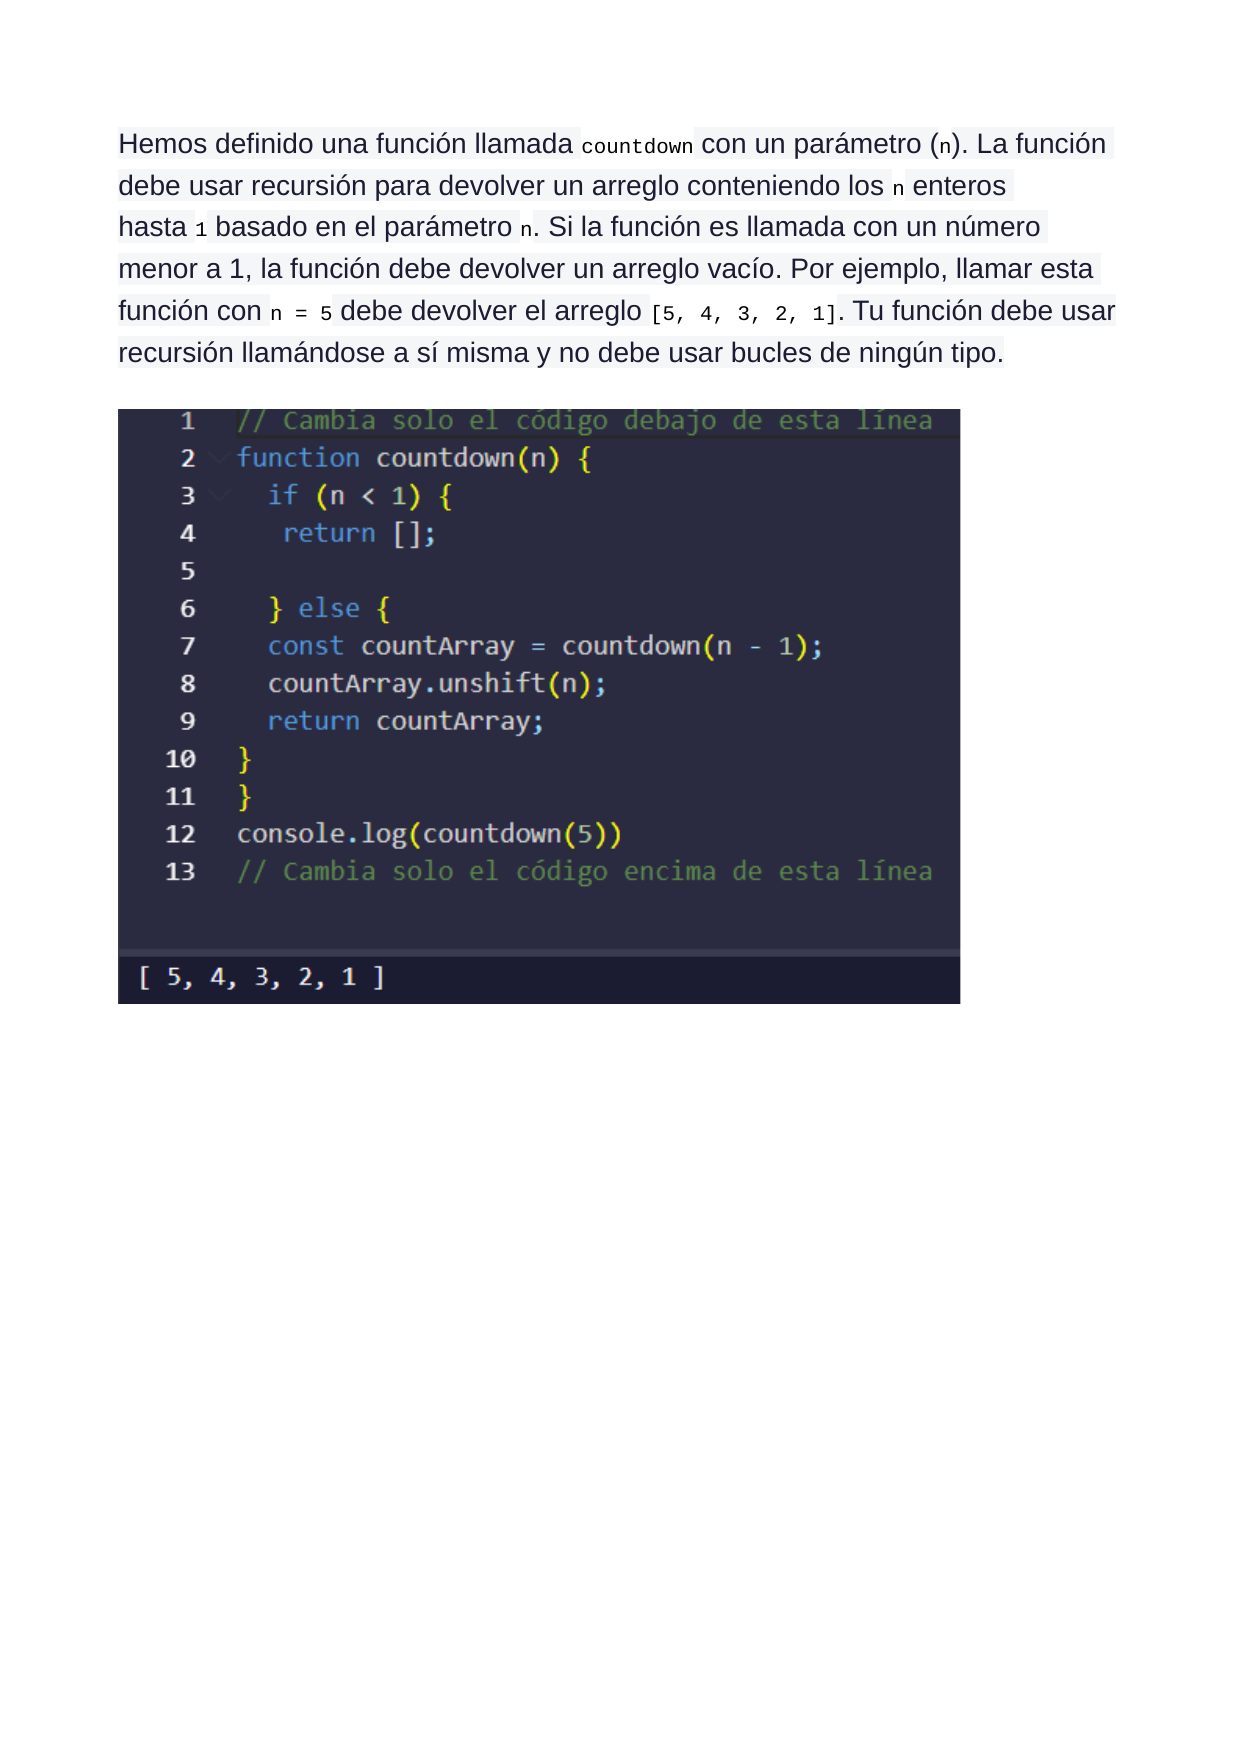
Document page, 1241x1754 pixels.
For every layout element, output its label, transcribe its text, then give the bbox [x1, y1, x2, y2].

text Hemos definido una función llamada countdown con un parámetro (n). La función debe usar recursión para devolver un arreglo conteniendo los n enteros hasta 1 basado en el parámetro n. Si la función es llamada con un número menor a 1, la función debe devolver un arreglo vacío. Por ejemplo, llamar esta función con n = 5 debe devolver el arreglo [5, 4, 3, 2, 1]. Tu función debe usar recursión llamándose a sí misma y no debe usar bucles de ningún tipo. [118, 118, 1122, 368]
